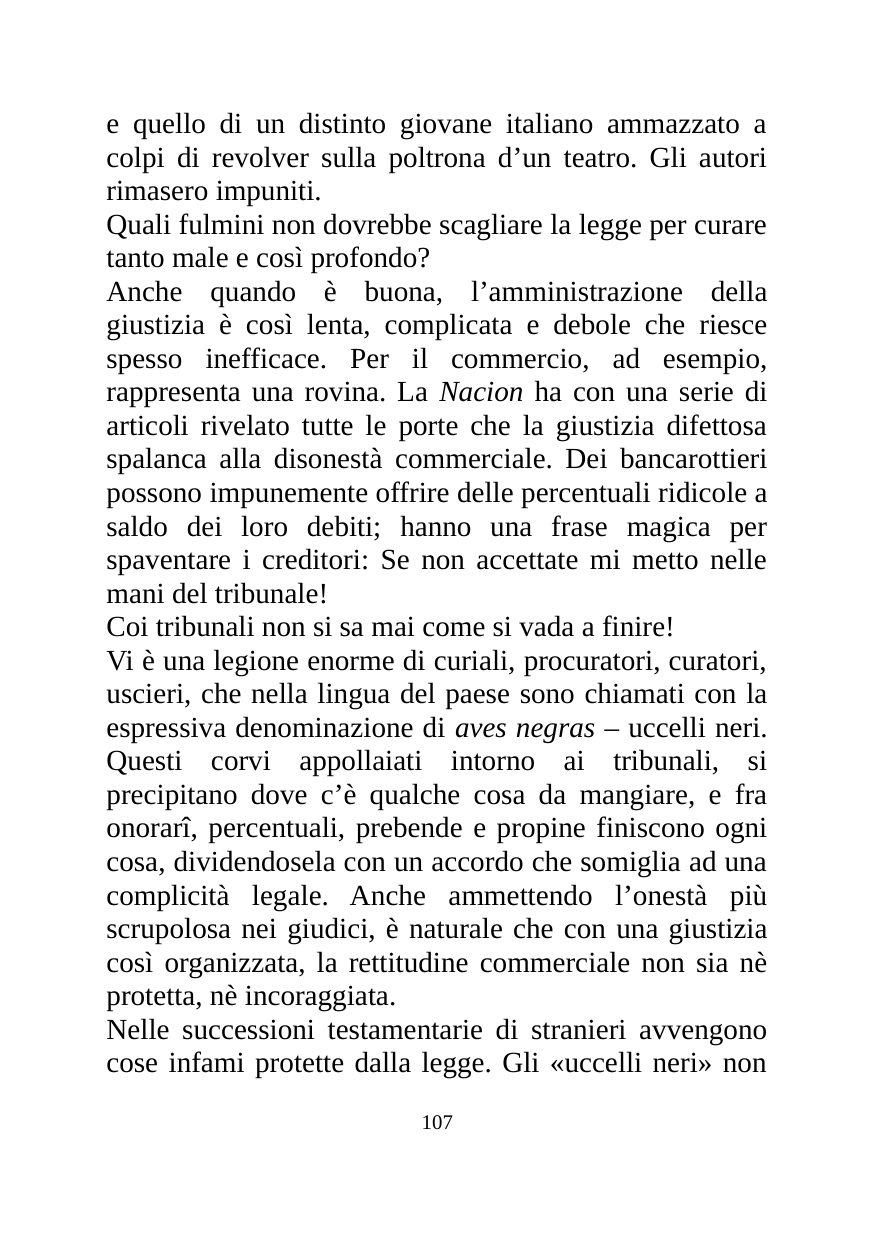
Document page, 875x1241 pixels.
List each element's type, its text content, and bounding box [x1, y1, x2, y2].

text Anche quando è buona, l’amministrazione della giustizia è così lenta, complicata e debole che riesce spesso inefficace. Per il commercio, ad esempio, rappresenta una rovina. La Nacion ha con una serie di articoli rivelato tutte le porte che la giustizia difettosa spalanca alla disonestà commerciale. Dei bancarottieri possono impunemente offrire delle percentuali ridicole a saldo dei loro debiti; hanno una frase magica per spaventare i creditori: Se non accettate mi metto nelle mani del tribunale! [106, 274, 768, 609]
text Quali fulmini non dovrebbe scagliare la legge per curare tanto male e così profondo? [106, 207, 768, 274]
text Nelle successioni testamentarie di stranieri avvengono cose infami protette dalla legge. Gli «uccelli neri» non [106, 1012, 768, 1079]
text Coi tribunali non si sa mai come si vada a finire! [106, 609, 768, 643]
text e quello di un distinto giovane italiano ammazzato a colpi di revolver sulla poltrona d’un teatro. Gli autori rimasero impuniti. [106, 106, 768, 207]
text Vi è una legione enorme di curiali, procuratori, curatori, uscieri, che nella lingua del paese sono chiamati con la espressiva denominazione di aves negras – uccelli neri. Questi corvi appollaiati intorno ai tribunali, si precipitano dove c’è qualche cosa da mangiare, e fra onorarî, percentuali, prebende e propine finiscono ogni cosa, dividendosela con un accordo che somiglia ad una complicità legale. Anche ammettendo l’onestà più scrupolosa nei giudici, è naturale che con una giustizia così organizzata, la rettitudine commerciale non sia nè protetta, nè incoraggiata. [106, 643, 768, 1012]
